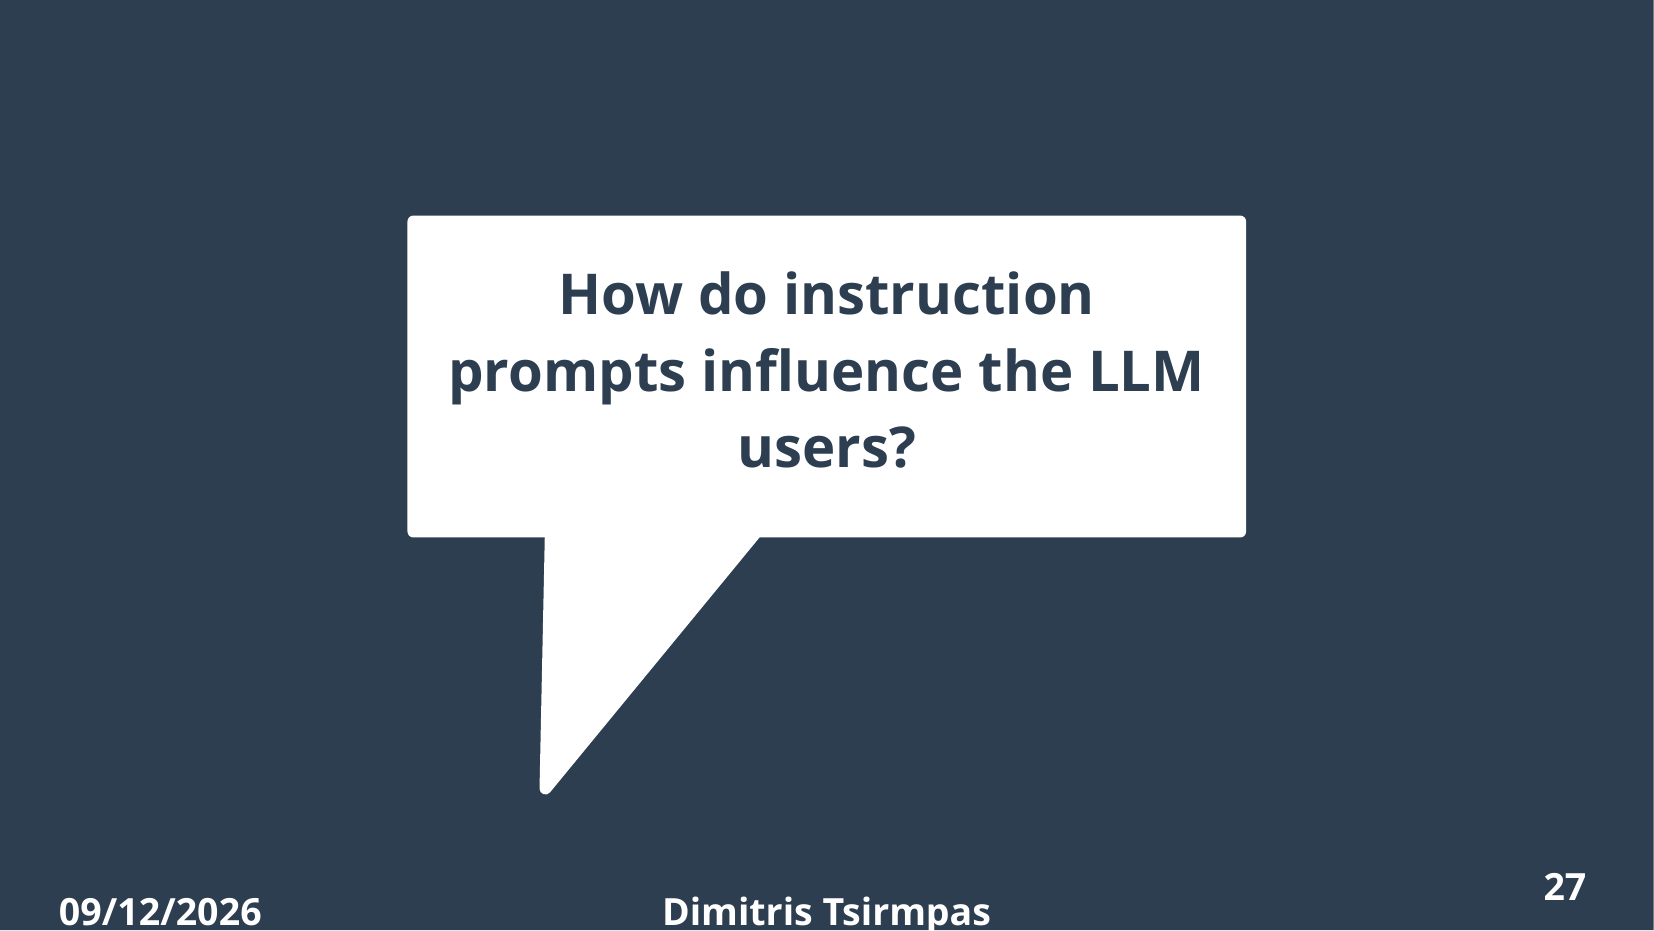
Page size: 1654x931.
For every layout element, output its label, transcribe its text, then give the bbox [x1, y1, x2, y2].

title How do instruction prompts influence the LLM users? [442, 236, 1211, 502]
